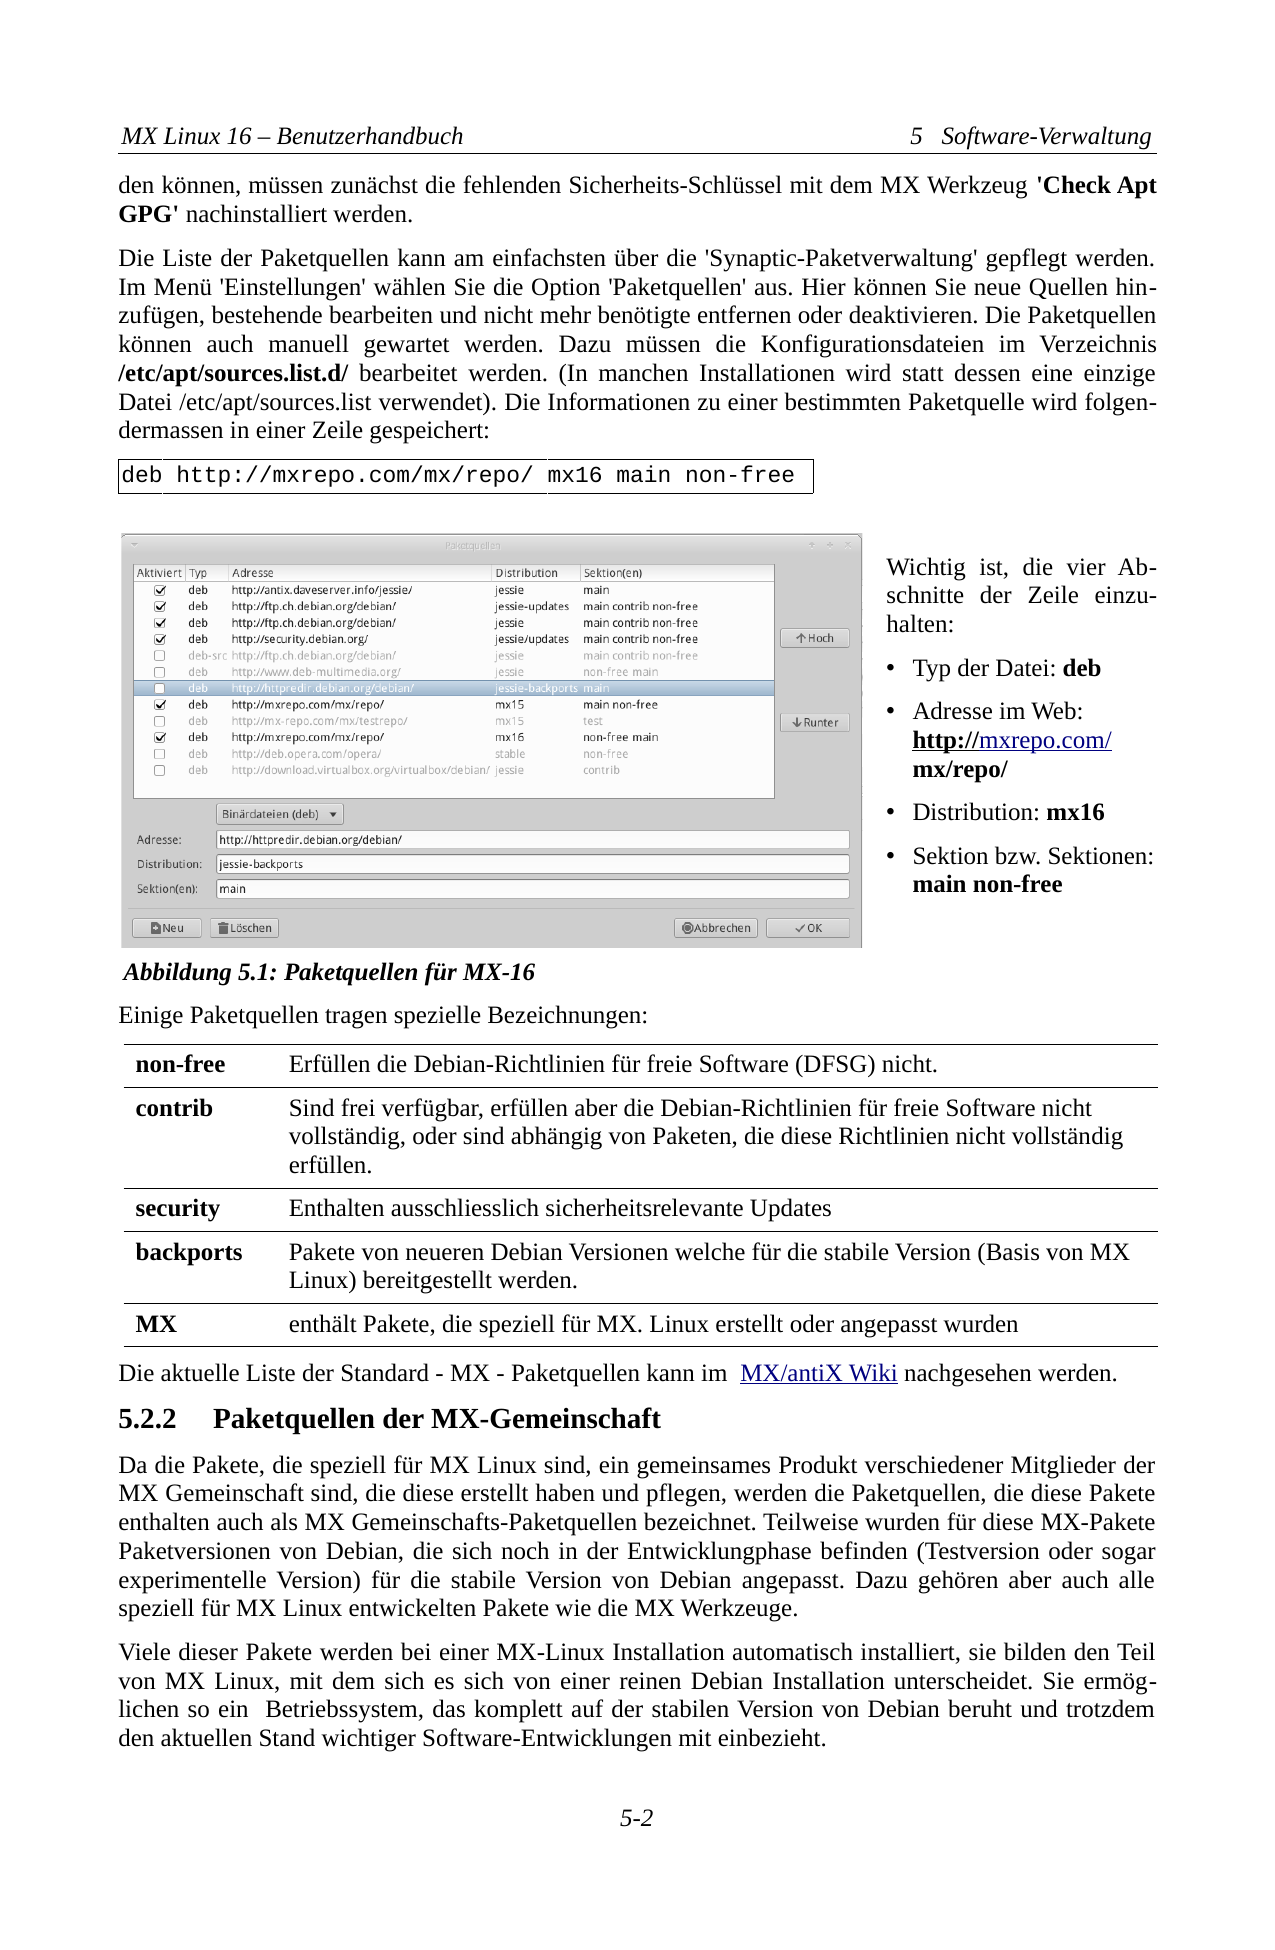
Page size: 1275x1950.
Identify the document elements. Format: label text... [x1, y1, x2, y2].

text den können, müssen zunächst die fehlenden Sicherheits-Schlüssel mit dem MX Werkzeug 'Check Apt GPG' nachinstalliert werden. [118, 171, 1157, 228]
table_cell Pakete von neueren Debian Versionen welche für die stabile Version (Basis von MX Linux) bereitgestellt werden. [283, 1232, 1158, 1303]
list Sektion bzw. Sektionen: main non-free [863, 841, 1157, 898]
table_header non-free [124, 1045, 283, 1087]
list Typ der Datei: deb [863, 653, 1157, 681]
table_cell enthält Pakete, die speziell für MX. Linux erstellt oder angepasst wurden [283, 1304, 1158, 1346]
text [814, 459, 1157, 493]
list Distribution: mx16 [863, 797, 1157, 826]
text Viele dieser Pakete werden bei einer MX-Linux Installation automatisch installiert, sie bilden den Teil von MX Linux, mit dem sich es sich von einer reinen Debian Installation unterscheidet. Sie ermög­lichen so ein Betriebssystem, das komplett auf der stabilen Version von Debian beruht und trotzdem den aktuellen Stand wichtiger Software-Entwicklungen mit einbezieht. [118, 1637, 1157, 1752]
list Adresse im Web: http://mxrepo.com/ mx/repo/ [863, 696, 1157, 782]
table_cell backports [124, 1232, 283, 1303]
picture [121, 533, 863, 948]
table_cell contrib [124, 1088, 283, 1188]
table_cell security [124, 1189, 283, 1231]
text Die Liste der Paketquellen kann am einfachsten über die 'Synaptic-Paketverwaltung' gepflegt werden. Im Menü 'Einstellungen' wählen Sie die Option 'Paketquellen' aus. Hier können Sie neue Quellen hin­zu­fügen, bestehende bearbeiten und nicht mehr benötigte entfernen oder deaktivieren. Die Paketquellen können auch manuell gewartet werden. Dazu müssen die Konfigurationsdateien im Ver­zeichnis /etc/apt/sources.list.d/ bearbeitet werden. (In manchen Installationen wird statt dessen eine einzige Datei /etc/apt/sources.list verwendet). Die Informationen zu einer bestimmten Paketquelle wird folgen­dermassen in einer Zeile gespeichert: [118, 243, 1157, 444]
text Wichtig ist, die vier Ab­schnit­te der Zeile ein­zu­hal­ten: [863, 552, 1157, 638]
text Einige Paketquellen tragen spezielle Bezeichnungen: [118, 1000, 1157, 1029]
text Die aktuelle Liste der Standard - MX - Paketquellen kann im MX/antiX Wiki nachgesehen werden. [118, 1358, 1157, 1387]
table_cell MX [124, 1304, 283, 1346]
text deb http://mxrepo.com/mx/repo/ mx16 main non-free [119, 460, 813, 493]
table_cell Sind frei verfügbar, erfüllen aber die Debian-Richtlinien für freie Software nicht vollständig, oder sind abhängig von Paketen, die diese Richtlinien nicht vollstän­dig er­fül­len. [283, 1088, 1158, 1188]
subtitle 5.2.2 Paketquellen der MX-Gemeinschaft [118, 1401, 1157, 1435]
text Abbildung 5.1: Paketquellen für MX-16 [118, 957, 1157, 985]
table_header Erfüllen die Debian-Richtlinien für freie Software (DFSG) nicht. [283, 1045, 1158, 1087]
text Da die Pakete, die speziell für MX Linux sind, ein gemeinsames Produkt verschiedener Mitglieder der MX Gemeinschaft sind, die diese erstellt haben und pflegen, werden die Paketquellen, die diese Pakete enthalten auch als MX Gemeinschafts-Paketquellen bezeichnet. Teilweise wurden für diese MX-Pakete Paketversionen von Debian, die sich noch in der Entwicklungphase befinden (Testversion oder sogar experimentelle Version) für die stabile Version von Debian angepasst. Dazu gehören aber auch alle speziell für MX Linux entwickelten Pakete wie die MX Werkzeuge. [118, 1450, 1157, 1622]
table_cell Enthalten ausschliesslich sicherheitsrelevante Updates [283, 1189, 1158, 1231]
